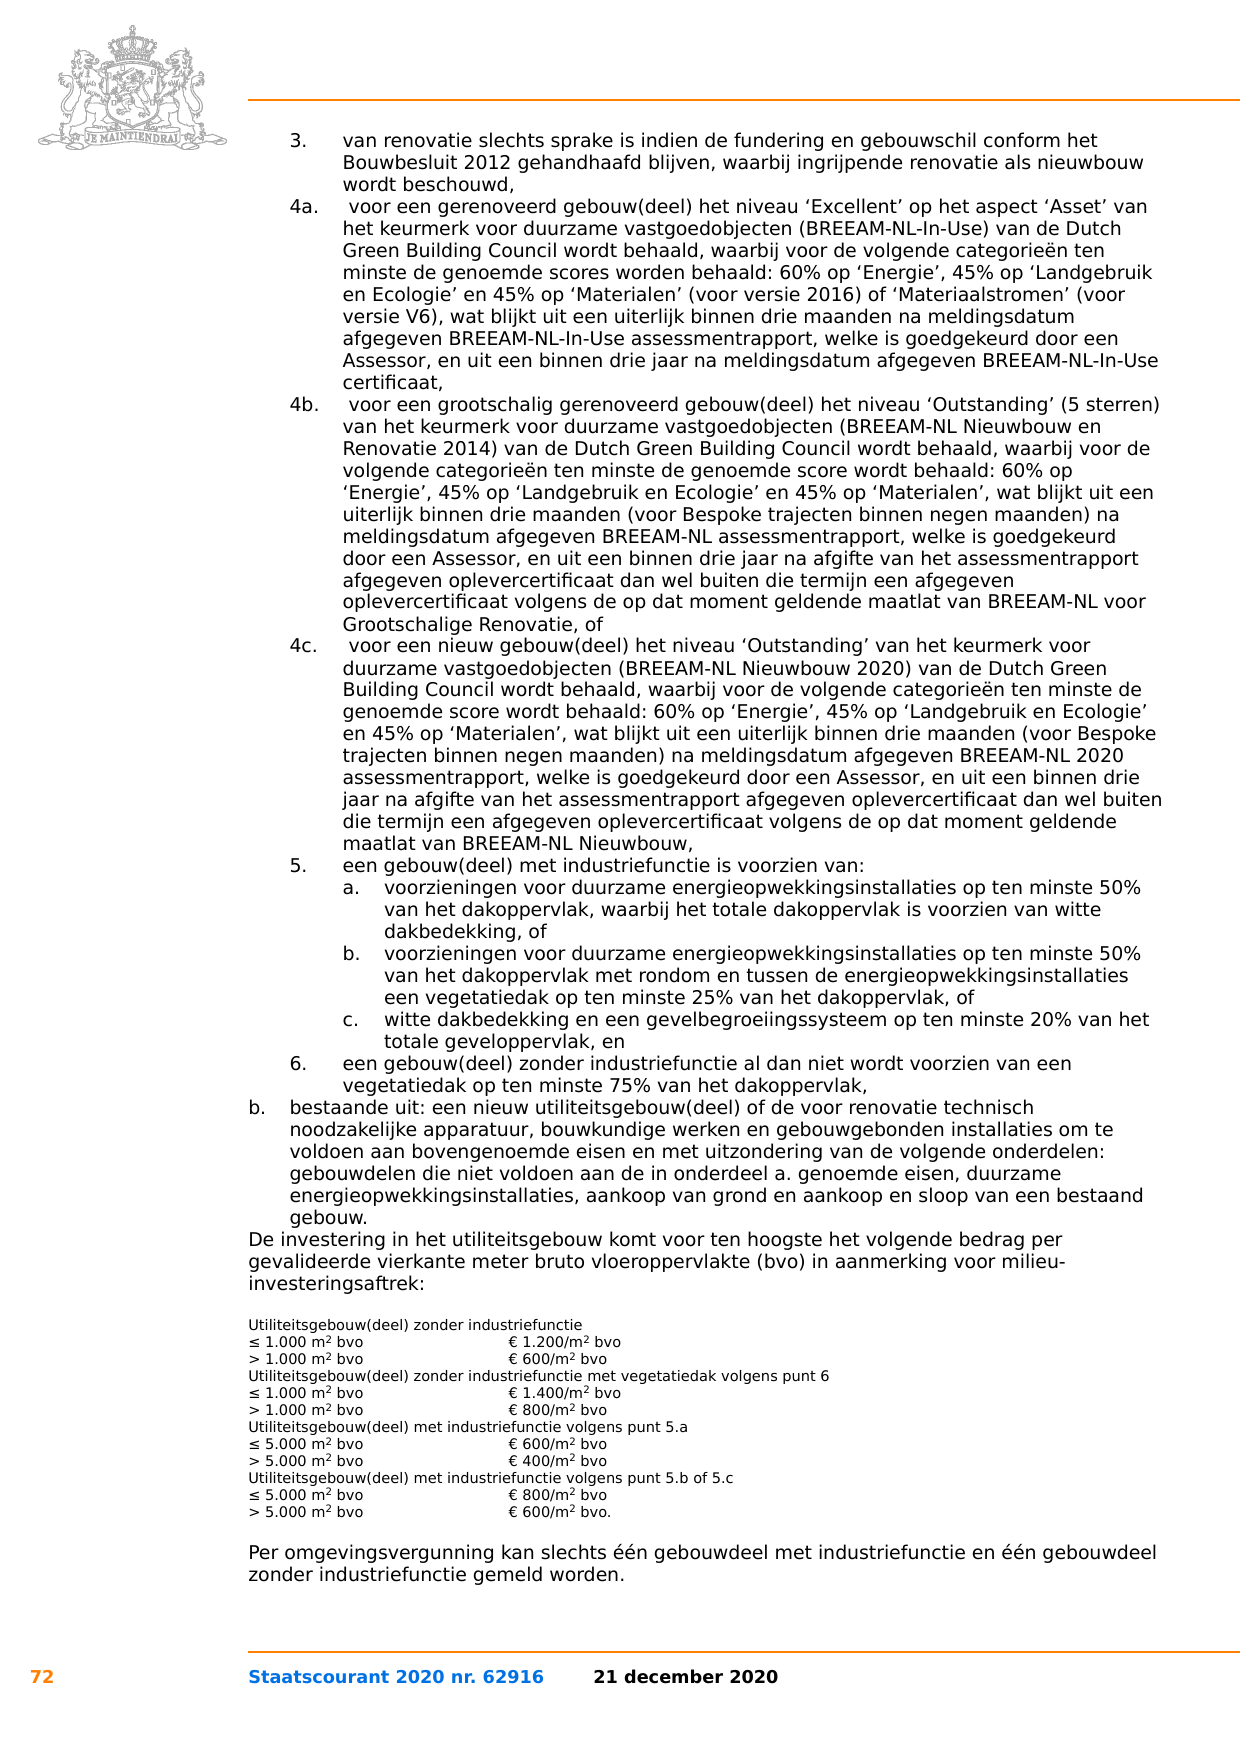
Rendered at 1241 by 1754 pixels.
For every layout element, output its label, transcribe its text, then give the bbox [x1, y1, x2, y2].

table_cell € 600/m2 bvo. [502, 1504, 1163, 1520]
table_cell > 1.000 m2 bvo [248, 1351, 502, 1368]
text c. witte dakbedekking en een gevelbegroeiingssysteem op ten minste 20% van het totale geveloppervlak, en [342, 1009, 1163, 1053]
table_cell € 1.400/m2 bvo [502, 1385, 1163, 1402]
table_cell ≤ 5.000 m2 bvo [248, 1436, 502, 1452]
text 4b. voor een grootschalig gerenoveerd gebouw(deel) het niveau ‘Outstanding’ (5 sterren) van het keurmerk voor duurzame vastgoedobjecten (BREEAM-NL Nieuwbouw en Renovatie 2014) van de Dutch Green Building Council wordt behaald, waarbij voor de volgende categorieën ten minste de genoemde score wordt behaald: 60% op ‘Energie’, 45% op ‘Landgebruik en Ecologie’ en 45% op ‘Materialen’, wat blijkt uit een uiterlijk binnen drie maanden (voor Bespoke trajecten binnen negen maanden) na meldingsdatum afgegeven BREEAM-NL assessmentrapport, welke is goedgekeurd door een Assessor, en uit een binnen drie jaar na afgifte van het assessmentrapport afgegeven oplevercertificaat dan wel buiten die termijn een afgegeven oplevercertificaat volgens de op dat moment geldende maatlat van BREEAM-NL voor Grootschalige Renovatie, of [289, 394, 1163, 635]
table_cell ≤ 5.000 m2 bvo [248, 1486, 502, 1503]
table_cell € 400/m2 bvo [502, 1453, 1163, 1469]
text De investering in het utiliteitsgebouw komt voor ten hoogste het volgende bedrag per gevalideerde vierkante meter bruto vloeroppervlakte (bvo) in aanmerking voor milieu-investeringsaftrek: [248, 1229, 1163, 1295]
table_cell > 5.000 m2 bvo [248, 1504, 502, 1520]
text b. bestaande uit: een nieuw utiliteitsgebouw(deel) of de voor renovatie technisch noodzakelijke apparatuur, bouwkundige werken en gebouwgebonden installaties om te voldoen aan bovengenoemde eisen en met uitzondering van de volgende onderdelen: gebouwdelen die niet voldoen aan de in onderdeel a. genoemde eisen, duurzame energieopwekkingsinstallaties, aankoop van grond en aankoop en sloop van een bestaand gebouw. [248, 1097, 1163, 1229]
text 6. een gebouw(deel) zonder industriefunctie al dan niet wordt voorzien van een vegetatiedak op ten minste 75% van het dakoppervlak, [289, 1053, 1163, 1097]
table_cell ≤ 1.000 m2 bvo [248, 1385, 502, 1402]
table_cell € 800/m2 bvo [502, 1402, 1163, 1418]
text 4c. voor een nieuw gebouw(deel) het niveau ‘Outstanding’ van het keurmerk voor duurzame vastgoedobjecten (BREEAM-NL Nieuwbouw 2020) van de Dutch Green Building Council wordt behaald, waarbij voor de volgende categorieën ten minste de genoemde score wordt behaald: 60% op ‘Energie’, 45% op ‘Landgebruik en Ecologie’ en 45% op ‘Materialen’, wat blijkt uit een uiterlijk binnen drie maanden (voor Bespoke trajecten binnen negen maanden) na meldingsdatum afgegeven BREEAM-NL 2020 assessmentrapport, welke is goedgekeurd door een Assessor, en uit een binnen drie jaar na afgifte van het assessmentrapport afgegeven oplevercertificaat dan wel buiten die termijn een afgegeven oplevercertificaat volgens de op dat moment geldende maatlat van BREEAM-NL Nieuwbouw, [289, 635, 1163, 855]
table_cell Utiliteitsgebouw(deel) zonder industriefunctie met vegetatiedak volgens punt 6 [248, 1368, 1163, 1384]
text 3. van renovatie slechts sprake is indien de fundering en gebouwschil conform het Bouwbesluit 2012 gehandhaafd blijven, waarbij ingrijpende renovatie als nieuwbouw wordt beschouwd, [289, 130, 1163, 196]
table_cell € 800/m2 bvo [502, 1486, 1163, 1503]
picture [38, 25, 227, 150]
table_cell > 1.000 m2 bvo [248, 1402, 502, 1418]
text b. voorzieningen voor duurzame energieopwekkingsinstallaties op ten minste 50% van het dakoppervlak met rondom en tussen de energieopwekkingsinstallaties een vegetatiedak op ten minste 25% van het dakoppervlak, of [342, 943, 1163, 1009]
table_cell € 600/m2 bvo [502, 1351, 1163, 1368]
table_cell € 1.200/m2 bvo [502, 1334, 1163, 1351]
text Per omgevingsvergunning kan slechts één gebouwdeel met industriefunctie en één gebouwdeel zonder industriefunctie gemeld worden. [248, 1542, 1163, 1586]
text 4a. voor een gerenoveerd gebouw(deel) het niveau ‘Excellent’ op het aspect ‘Asset’ van het keurmerk voor duurzame vastgoedobjecten (BREEAM-NL-In-Use) van de Dutch Green Building Council wordt behaald, waarbij voor de volgende categorieën ten minste de genoemde scores worden behaald: 60% op ‘Energie’, 45% op ‘Landgebruik en Ecologie’ en 45% op ‘Materialen’ (voor versie 2016) of ‘Materiaalstromen’ (voor versie V6), wat blijkt uit een uiterlijk binnen drie maanden na meldingsdatum afgegeven BREEAM-NL-In-Use assessmentrapport, welke is goedgekeurd door een Assessor, en uit een binnen drie jaar na meldingsdatum afgegeven BREEAM-NL-In-Use certificaat, [289, 196, 1163, 394]
text 5. een gebouw(deel) met industriefunctie is voorzien van: [289, 855, 1163, 877]
table_cell Utiliteitsgebouw(deel) met industriefunctie volgens punt 5.b of 5.c [248, 1470, 1163, 1486]
table_cell ≤ 1.000 m2 bvo [248, 1334, 502, 1351]
table_cell > 5.000 m2 bvo [248, 1453, 502, 1469]
table_cell € 600/m2 bvo [502, 1436, 1163, 1452]
table_cell Utiliteitsgebouw(deel) met industriefunctie volgens punt 5.a [248, 1419, 1163, 1436]
table_header Utiliteitsgebouw(deel) zonder industriefunctie [248, 1317, 1163, 1334]
text a. voorzieningen voor duurzame energieopwekkingsinstallaties op ten minste 50% van het dakoppervlak, waarbij het totale dakoppervlak is voorzien van witte dakbedekking, of [342, 877, 1163, 943]
